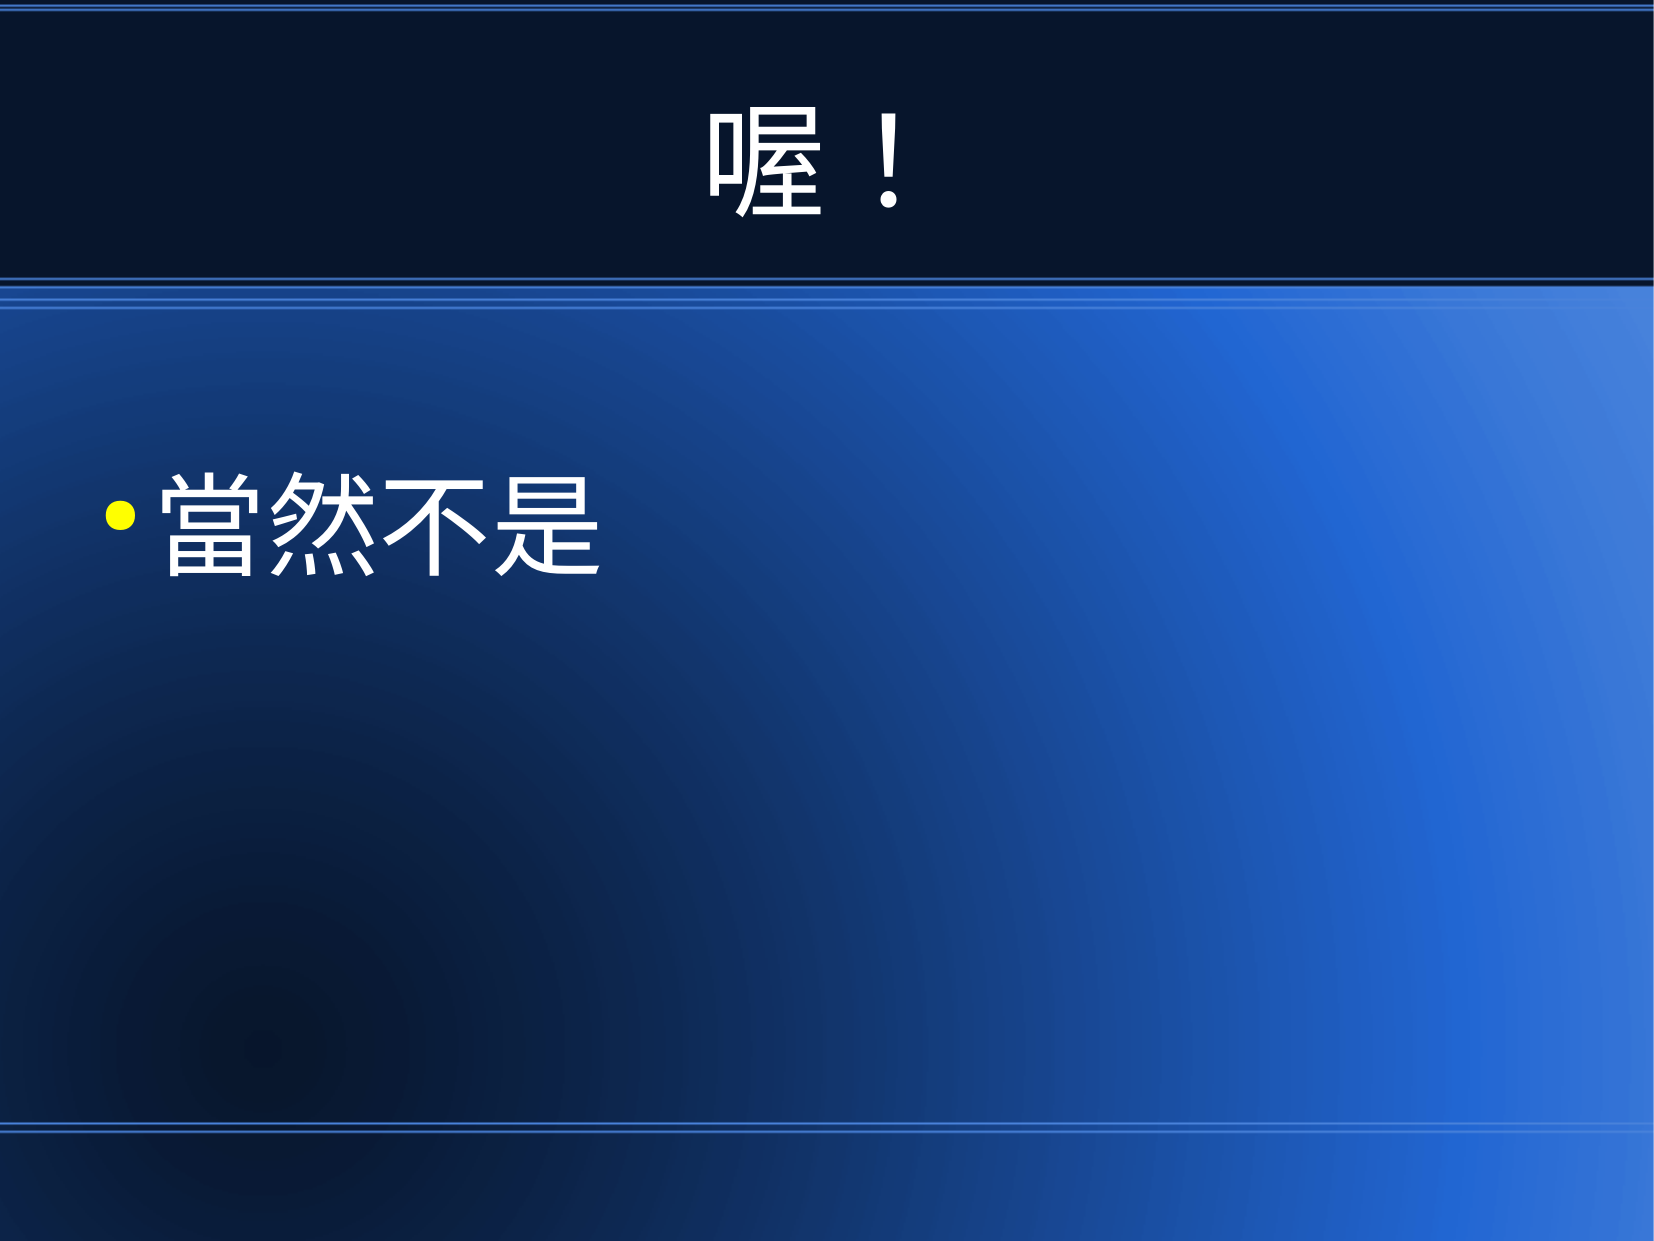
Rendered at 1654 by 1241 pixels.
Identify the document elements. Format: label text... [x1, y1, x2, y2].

picture [0, 0, 1654, 1241]
title 喔！ [82, 49, 1571, 257]
list 當然不是 [82, 355, 1571, 1241]
